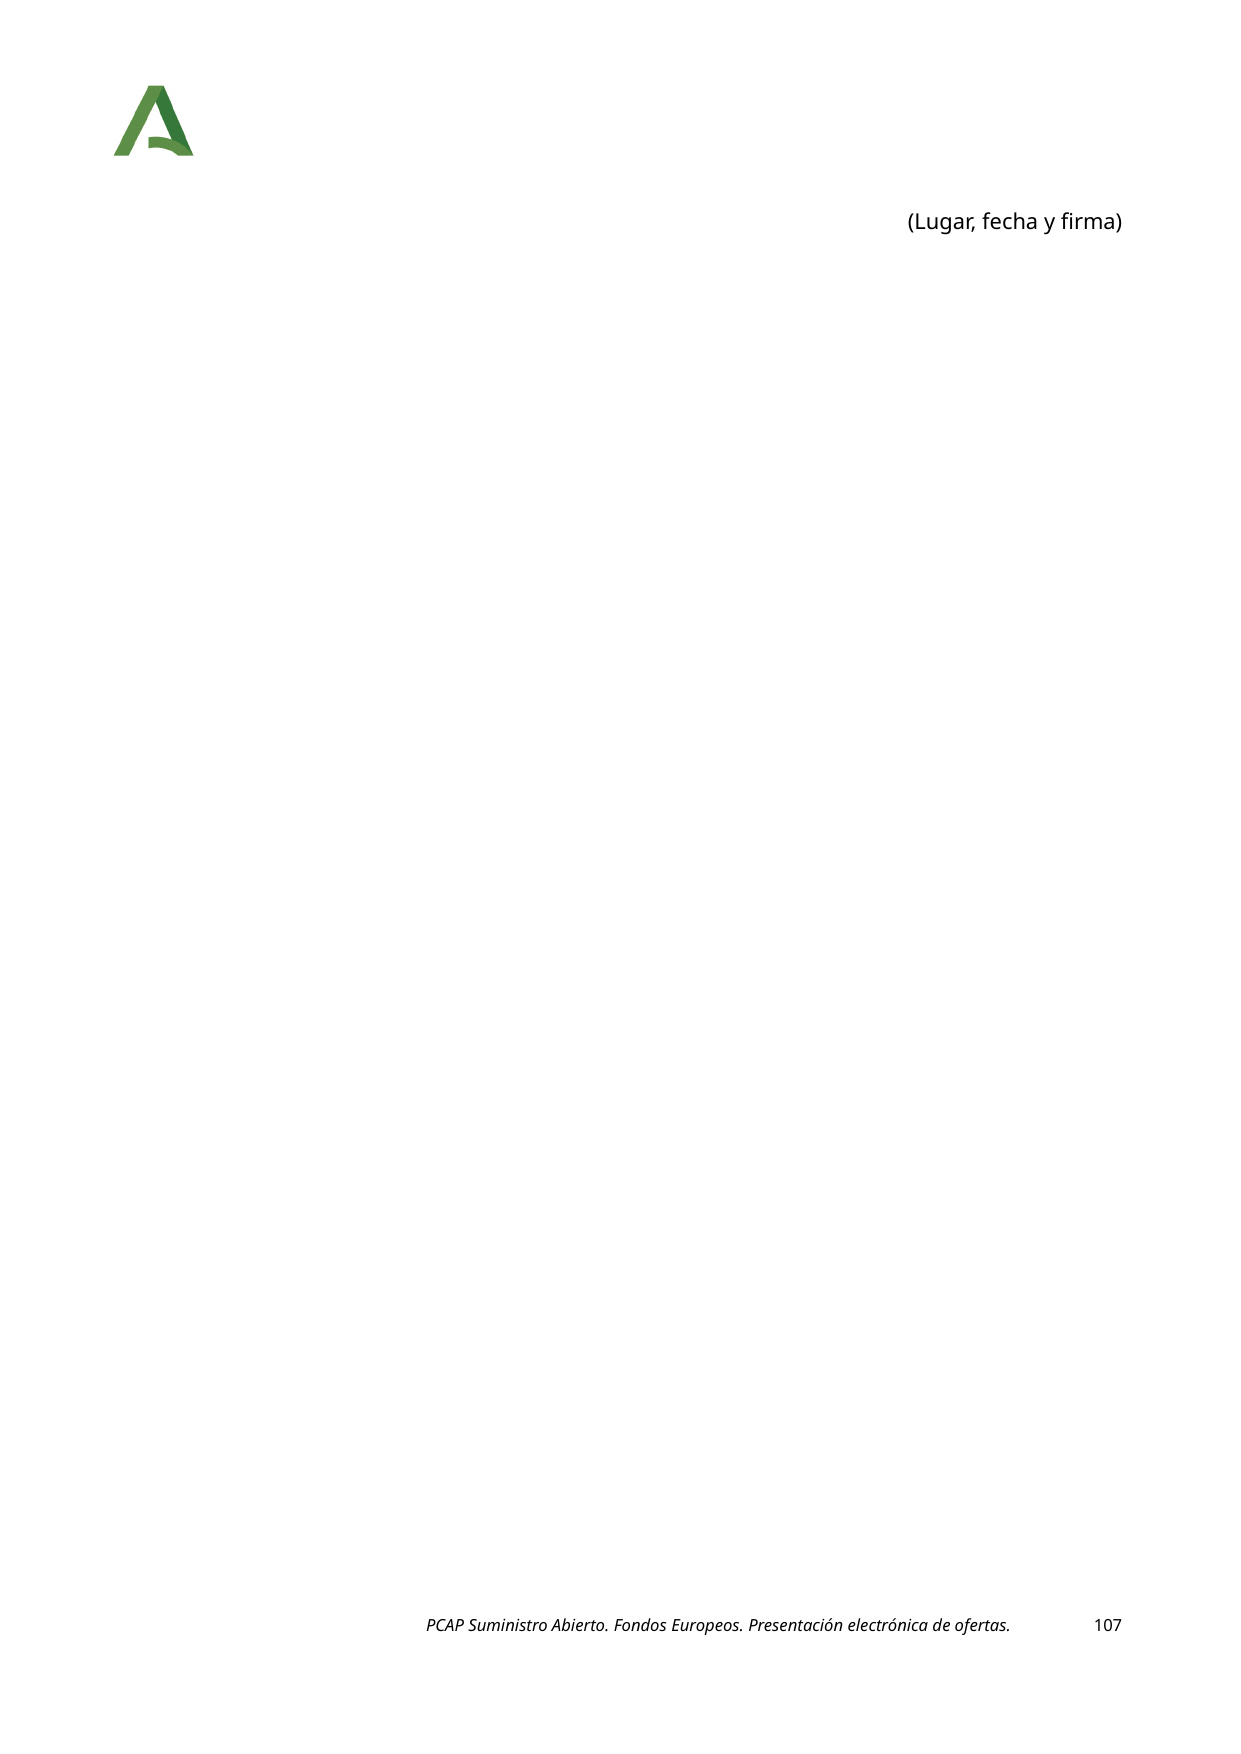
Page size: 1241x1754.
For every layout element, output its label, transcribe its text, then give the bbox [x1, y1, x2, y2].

picture [109, 81, 198, 160]
text (Lugar, fecha y firma) [118, 206, 1122, 236]
